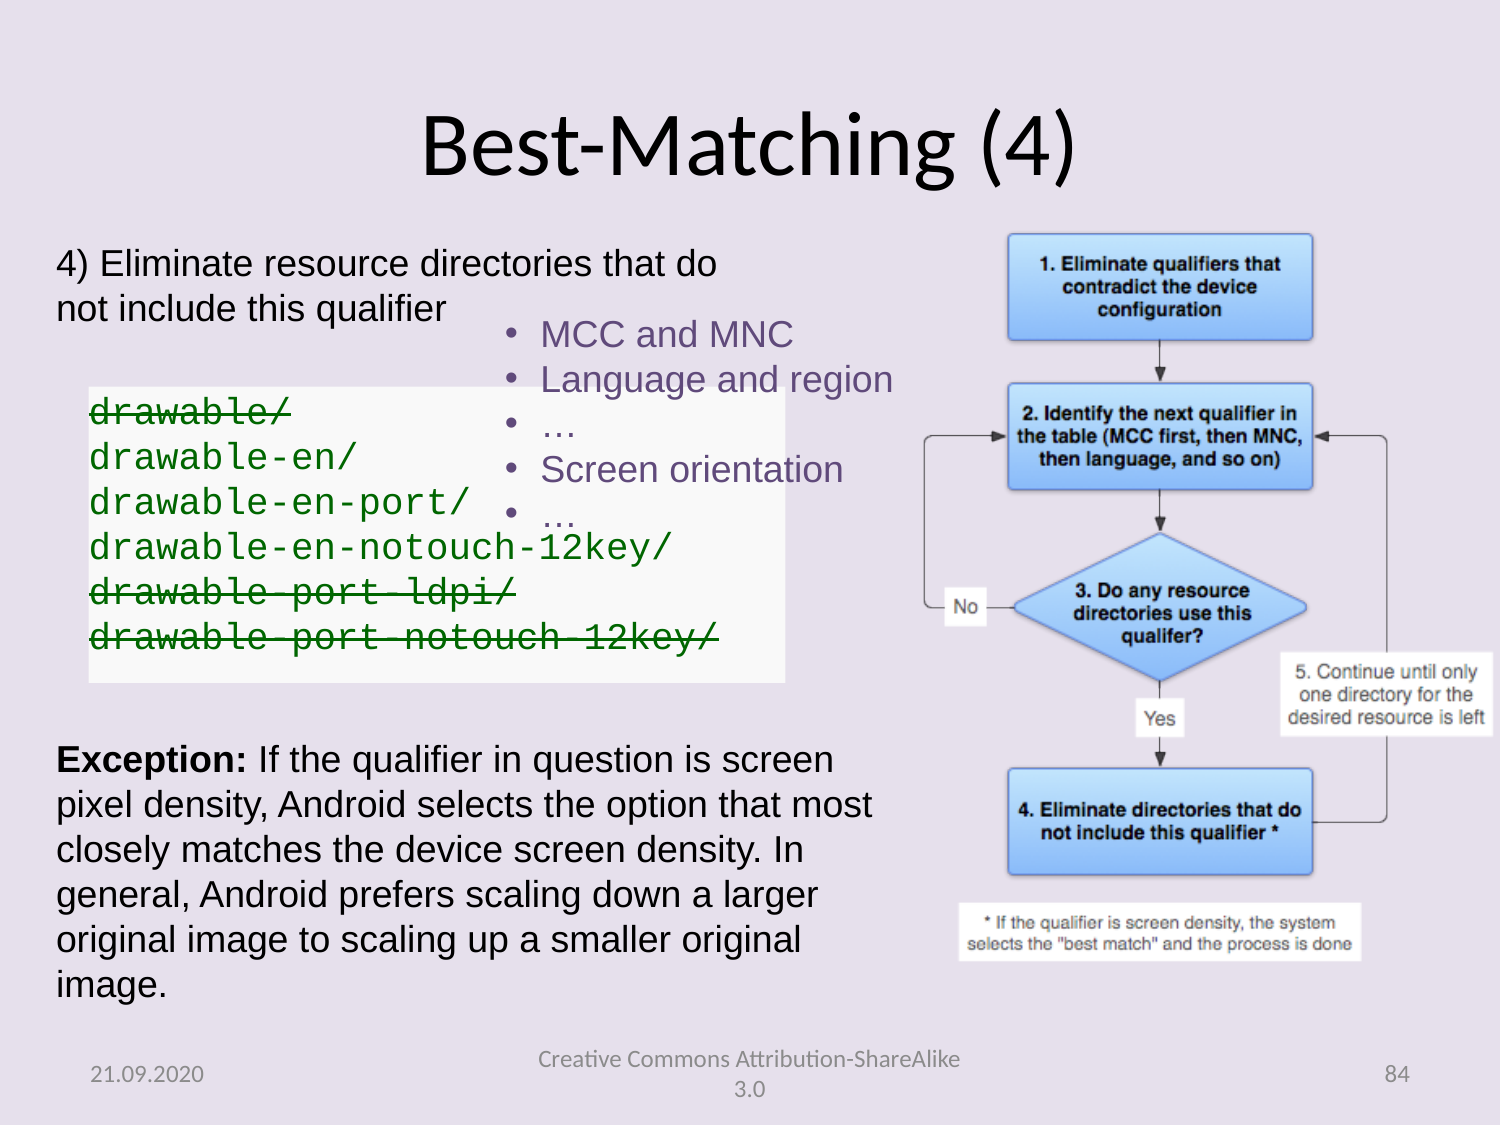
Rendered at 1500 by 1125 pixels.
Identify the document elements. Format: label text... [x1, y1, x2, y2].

text_box 4) Eliminate resource directories that do not include this qualifier [41, 231, 792, 337]
title Best-Matching (4) [75, 45, 1425, 233]
text_box MCC and MNC Language and region … Screen orientation … [490, 302, 999, 543]
picture [914, 219, 1500, 968]
text_box Exception: If the qualifier in question is screen pixel density, Android selects the option that most closely matches the device screen density. In general, Android prefers scaling down a larger original image to scaling up a smaller original image. [41, 727, 916, 1013]
text_box drawable/ drawable-en/ drawable-en-port/ drawable-en-notouch-12key/ drawable-port-ldpi/ drawable-port-notouch-12key/ [88, 386, 786, 683]
